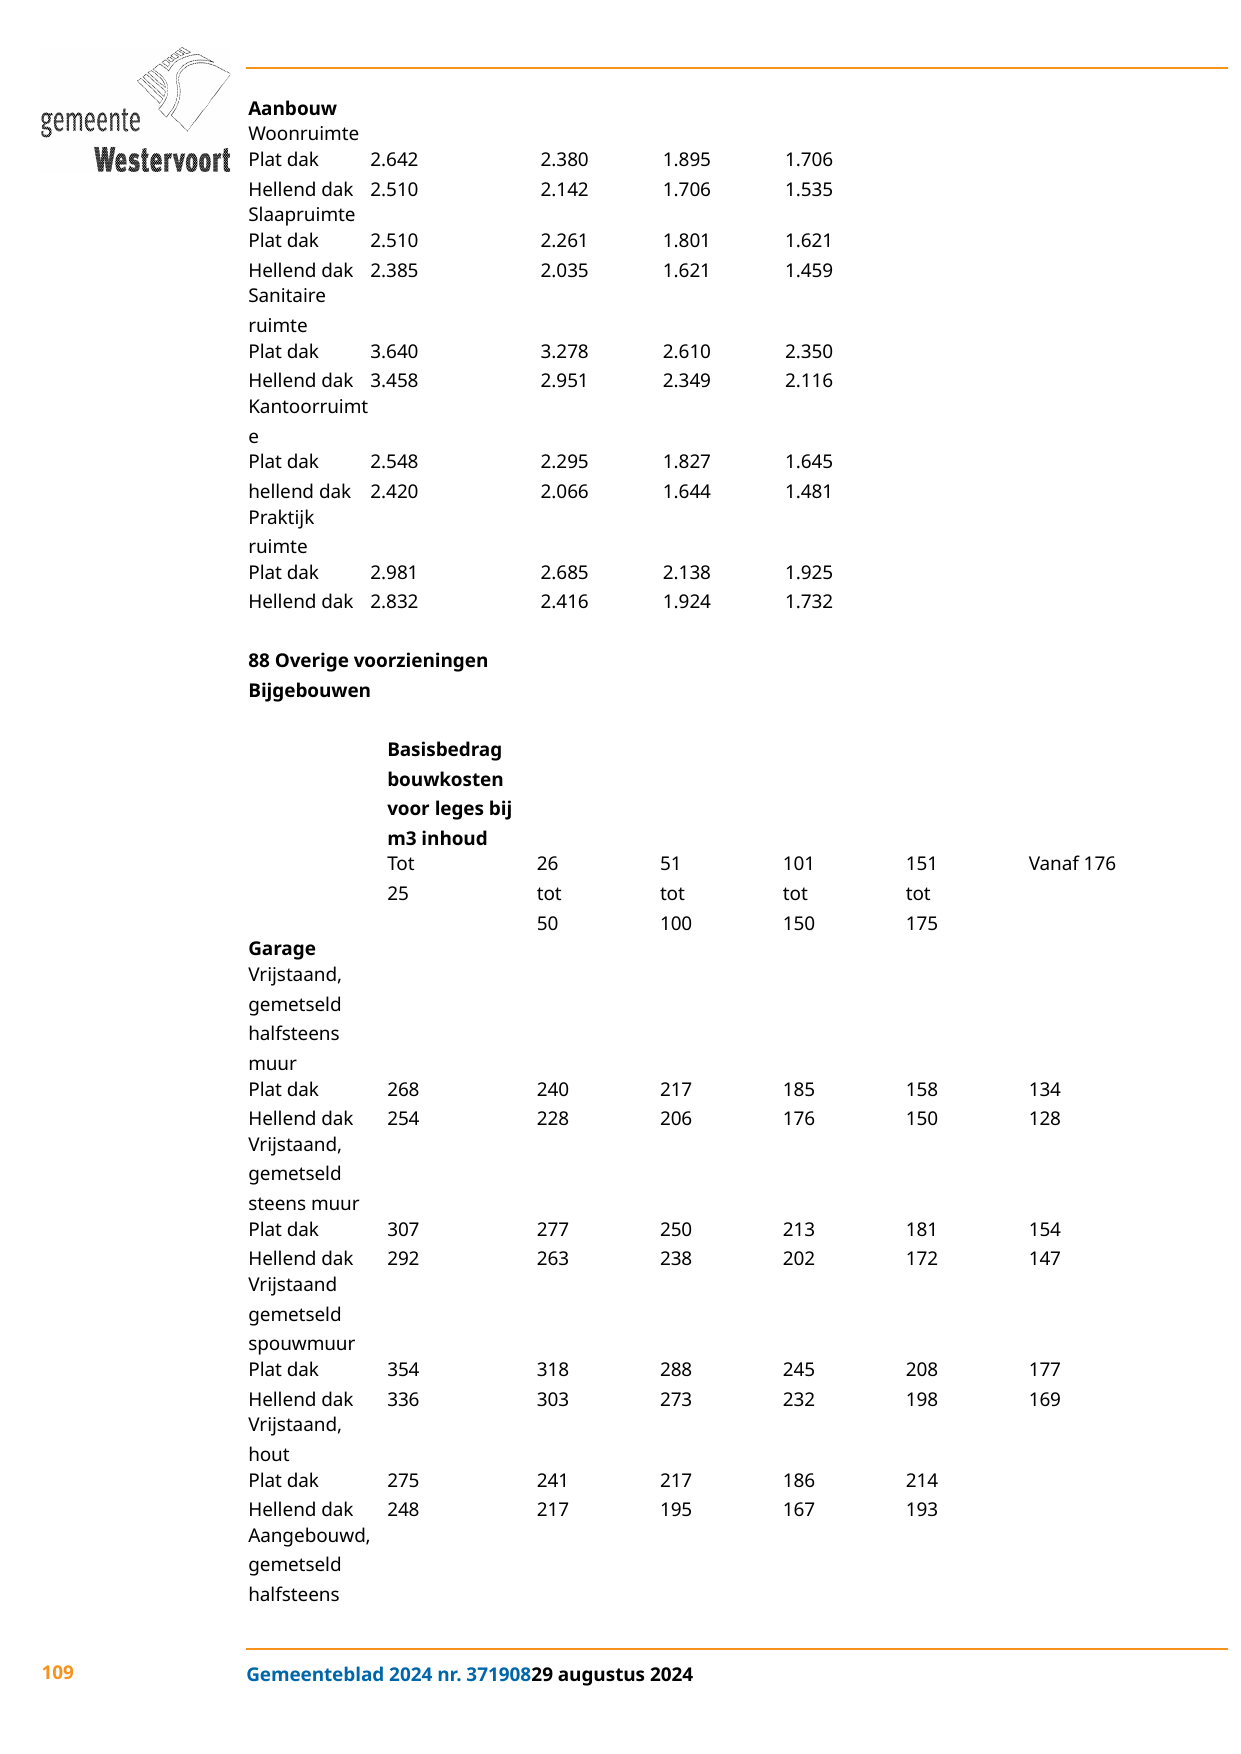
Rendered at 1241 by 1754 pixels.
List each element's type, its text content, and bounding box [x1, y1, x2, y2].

table_cell 277 263 [537, 1216, 660, 1271]
table_cell Plat dak Hellend dak [248, 1356, 387, 1411]
table_cell 2.350 2.116 [785, 338, 907, 393]
table_cell 3.640 3.458 [370, 338, 540, 393]
table_cell [663, 95, 785, 121]
table_cell 2.981 2.832 [370, 559, 540, 614]
table_cell 2.295 2.066 [540, 449, 663, 504]
table_cell [540, 202, 663, 227]
table_cell [540, 95, 663, 121]
table_cell [783, 1271, 906, 1356]
table_cell 240 228 [537, 1076, 660, 1131]
table_cell [1029, 1131, 1152, 1216]
table_cell [540, 504, 663, 559]
table_cell [387, 1411, 537, 1467]
table_cell Vrijstaand, gemetseld steens muur [248, 1131, 387, 1216]
table_cell [906, 1131, 1028, 1216]
table_cell 2.261 2.035 [540, 227, 663, 283]
table_cell [370, 202, 540, 227]
table_cell [785, 283, 907, 338]
table_cell 1.801 1.621 [663, 227, 785, 283]
table_cell 1.925 1.732 [785, 559, 907, 614]
table_cell Vrijstaand, gemetseld halfsteens muur [248, 961, 387, 1076]
table_cell [387, 1522, 537, 1607]
table_cell [387, 936, 537, 961]
table_cell [1029, 1467, 1152, 1522]
table_cell [537, 961, 660, 1076]
table_cell [1029, 1411, 1152, 1467]
table_cell [907, 283, 1029, 338]
table_cell [1029, 202, 1152, 227]
table_cell [907, 121, 1029, 146]
table_cell Vanaf 176 [1029, 851, 1152, 936]
table_cell 1.895 1.706 [663, 146, 785, 202]
table_cell [1029, 393, 1152, 448]
table_cell [660, 1131, 783, 1216]
table_cell [1029, 283, 1152, 338]
table_cell Aangebouwd, gemetseld halfsteens [248, 1522, 387, 1607]
table_cell [1029, 95, 1152, 121]
table_cell [660, 936, 783, 961]
table_cell [663, 283, 785, 338]
table_cell 101 tot 150 [783, 851, 906, 936]
table_cell 2.138 1.924 [663, 559, 785, 614]
table_cell [1029, 1271, 1152, 1356]
table_cell 2.510 2.385 [370, 227, 540, 283]
table_cell [660, 1411, 783, 1467]
table_cell 151 tot 175 [906, 851, 1028, 936]
table_cell [907, 227, 1029, 283]
table_cell [785, 95, 907, 121]
table_cell [370, 283, 540, 338]
table_cell [540, 121, 663, 146]
table_cell 288 273 [660, 1356, 783, 1411]
table_cell [906, 936, 1028, 961]
table_cell [663, 202, 785, 227]
table_cell 2.610 2.349 [663, 338, 785, 393]
table_cell 241 217 [537, 1467, 660, 1522]
table_cell [783, 936, 906, 961]
table_cell 250 238 [660, 1216, 783, 1271]
table_cell [907, 393, 1029, 448]
picture [41, 47, 231, 172]
table_cell Plat dak Hellend dak [248, 338, 370, 393]
table_cell [785, 121, 907, 146]
table_cell [1029, 559, 1152, 614]
table_cell 268 254 [387, 1076, 537, 1131]
table_cell [537, 1131, 660, 1216]
table_cell 1.645 1.481 [785, 449, 907, 504]
table_cell [370, 504, 540, 559]
table_cell 2.642 2.510 [370, 146, 540, 202]
table_cell [537, 936, 660, 961]
table_cell [906, 961, 1028, 1076]
table_cell [540, 393, 663, 448]
table_cell [907, 202, 1029, 227]
table_cell 177 169 [1029, 1356, 1152, 1411]
table_cell [785, 393, 907, 448]
table_cell 134 128 [1029, 1076, 1152, 1131]
table_header [248, 736, 387, 851]
table_cell [1029, 121, 1152, 146]
table_cell 3.278 2.951 [540, 338, 663, 393]
table_cell [1029, 449, 1152, 504]
table_cell Garage [248, 936, 387, 961]
table_cell 307 292 [387, 1216, 537, 1271]
table_cell [907, 559, 1029, 614]
table_cell [660, 1271, 783, 1356]
table_cell 217 195 [660, 1467, 783, 1522]
table_cell Slaapruimte [248, 202, 370, 227]
table_cell 245 232 [783, 1356, 906, 1411]
table_cell [663, 121, 785, 146]
table_cell Sanitaire ruimte [248, 283, 370, 338]
table_cell Plat dak Hellend dak [248, 1076, 387, 1131]
table_cell [1029, 227, 1152, 283]
table_cell Plat dak Hellend dak [248, 1216, 387, 1271]
table_cell 208 198 [906, 1356, 1028, 1411]
table_cell [907, 504, 1029, 559]
table_cell 213 202 [783, 1216, 906, 1271]
table_cell [1029, 961, 1152, 1076]
table_cell [537, 1411, 660, 1467]
table_cell [540, 283, 663, 338]
table_cell [248, 851, 387, 936]
table_cell 217 206 [660, 1076, 783, 1131]
table_cell Kantoorruimte [248, 393, 370, 448]
table_cell [906, 1522, 1028, 1607]
table_cell 275 248 [387, 1467, 537, 1522]
table_cell [783, 1411, 906, 1467]
table_cell [907, 449, 1029, 504]
table_cell Woonruimte [248, 121, 370, 146]
table_cell 2.548 2.420 [370, 449, 540, 504]
text Bijgebouwen [248, 677, 1152, 703]
table_cell [1029, 936, 1152, 961]
table_cell [783, 1131, 906, 1216]
table_cell [660, 961, 783, 1076]
table_cell 354 336 [387, 1356, 537, 1411]
text 88 Overige voorzieningen [248, 647, 1152, 673]
table_cell [906, 1271, 1028, 1356]
table_cell Tot 25 [387, 851, 537, 936]
table_cell Plat dak hellend dak [248, 449, 370, 504]
table_cell [907, 95, 1029, 121]
table_cell 318 303 [537, 1356, 660, 1411]
table_cell Aanbouw [248, 95, 370, 121]
table_cell Praktijk ruimte [248, 504, 370, 559]
table_cell 1.706 1.535 [785, 146, 907, 202]
table_cell 214 193 [906, 1467, 1028, 1522]
table_cell [783, 961, 906, 1076]
table_header Basisbedrag bouwkosten voor leges bij m3 inhoud [387, 736, 537, 851]
table_cell [370, 393, 540, 448]
table_cell Plat dak Hellend dak [248, 146, 370, 202]
table_cell Vrijstaand gemetseld spouwmuur [248, 1271, 387, 1356]
table_cell [387, 1271, 537, 1356]
table_cell [663, 393, 785, 448]
table_cell [783, 1522, 906, 1607]
table_cell [387, 961, 537, 1076]
table_cell [907, 338, 1029, 393]
table_cell 26 tot 50 [537, 851, 660, 936]
table_cell [537, 1271, 660, 1356]
table_cell [785, 202, 907, 227]
table_cell [370, 121, 540, 146]
table_cell [1029, 146, 1152, 202]
table_cell [906, 1411, 1028, 1467]
table_cell [537, 1522, 660, 1607]
table_cell [1029, 504, 1152, 559]
table_cell 154 147 [1029, 1216, 1152, 1271]
table_cell [663, 504, 785, 559]
table_cell 158 150 [906, 1076, 1028, 1131]
table_cell [1029, 1522, 1152, 1607]
table_cell 2.380 2.142 [540, 146, 663, 202]
table_cell [387, 1131, 537, 1216]
table_cell 1.827 1.644 [663, 449, 785, 504]
table_cell 2.685 2.416 [540, 559, 663, 614]
table_cell 185 176 [783, 1076, 906, 1131]
table_cell Plat dak Hellend dak [248, 1467, 387, 1522]
table_cell 186 167 [783, 1467, 906, 1522]
table_cell Vrijstaand, hout [248, 1411, 387, 1467]
table_cell 1.621 1.459 [785, 227, 907, 283]
table_cell Plat dak Hellend dak [248, 559, 370, 614]
table_cell [370, 95, 540, 121]
table_cell [907, 146, 1029, 202]
table_cell 51 tot 100 [660, 851, 783, 936]
table_cell 181 172 [906, 1216, 1028, 1271]
table_cell Plat dak Hellend dak [248, 227, 370, 283]
table_cell [660, 1522, 783, 1607]
table_cell [785, 504, 907, 559]
table_cell [1029, 338, 1152, 393]
